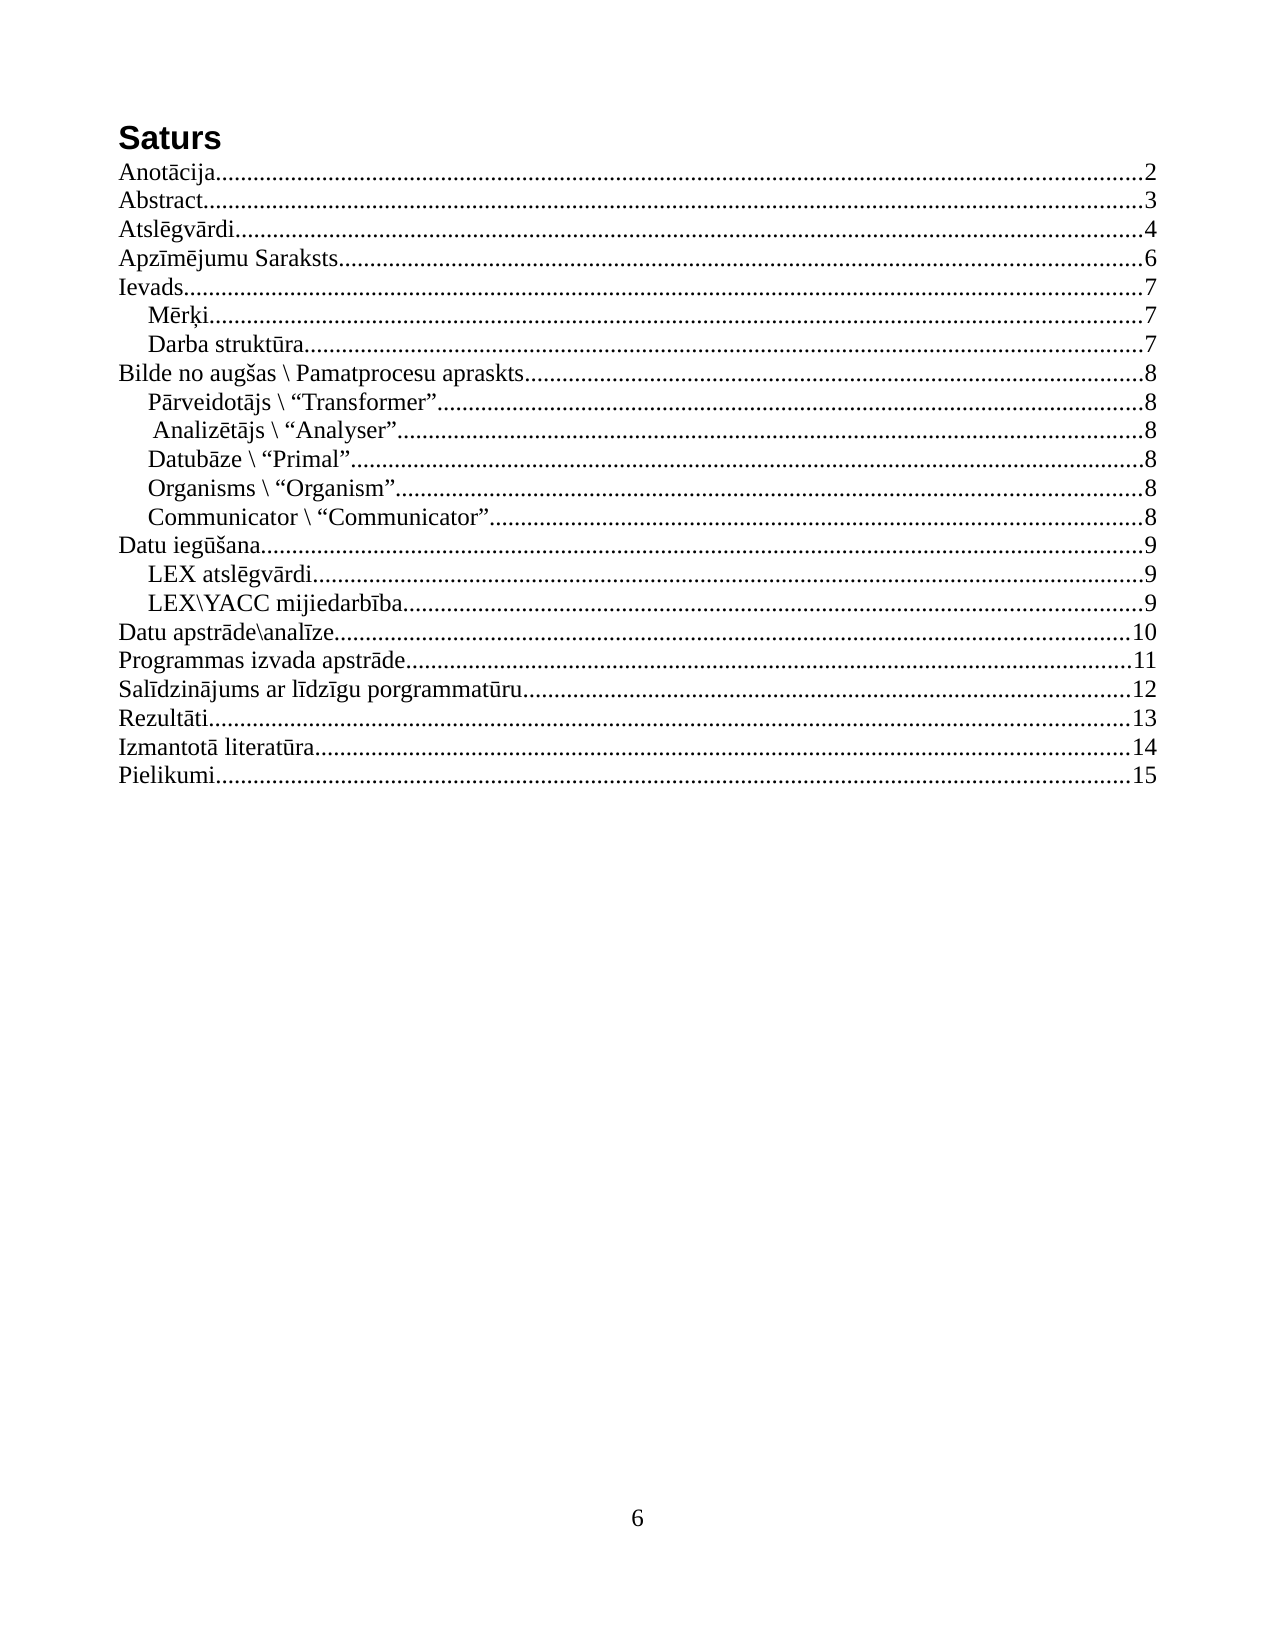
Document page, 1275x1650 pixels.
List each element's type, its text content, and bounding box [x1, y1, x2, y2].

text Salīdzinājums ar līdzīgu porgrammatūru 12 [118, 674, 1157, 703]
text Bilde no augšas \ Pamatprocesu apraskts 8 [118, 358, 1157, 387]
text Pārveidotājs \ “Transformer” 8 [148, 387, 1157, 415]
text Programmas izvada apstrāde 11 [118, 645, 1157, 674]
text LEX atslēgvārdi 9 [148, 559, 1157, 588]
text Abstract 3 [118, 185, 1157, 214]
text Datubāze \ “Primal” 8 [148, 444, 1157, 473]
text Organisms \ “Organism” 8 [148, 473, 1157, 502]
text Datu iegūšana 9 [118, 530, 1157, 559]
text LEX\YACC mijiedarbība 9 [148, 588, 1157, 617]
text Pielikumi 15 [118, 760, 1157, 789]
text Izmantotā literatūra 14 [118, 732, 1157, 760]
text Ievads 7 [118, 272, 1157, 300]
text Analizētājs \ “Analyser” 8 [148, 415, 1157, 444]
text Datu apstrāde\analīze 10 [118, 617, 1157, 645]
subtitle Saturs [118, 118, 1157, 157]
text Rezultāti. 13 [118, 703, 1157, 732]
text Apzīmējumu Saraksts 6 [118, 243, 1157, 272]
text Darba struktūra 7 [148, 329, 1157, 358]
text Anotācija 2 [118, 157, 1157, 185]
text Communicator \ “Communicator” 8 [148, 502, 1157, 530]
text Mērķi 7 [148, 300, 1157, 329]
text Atslēgvārdi 4 [118, 214, 1157, 243]
